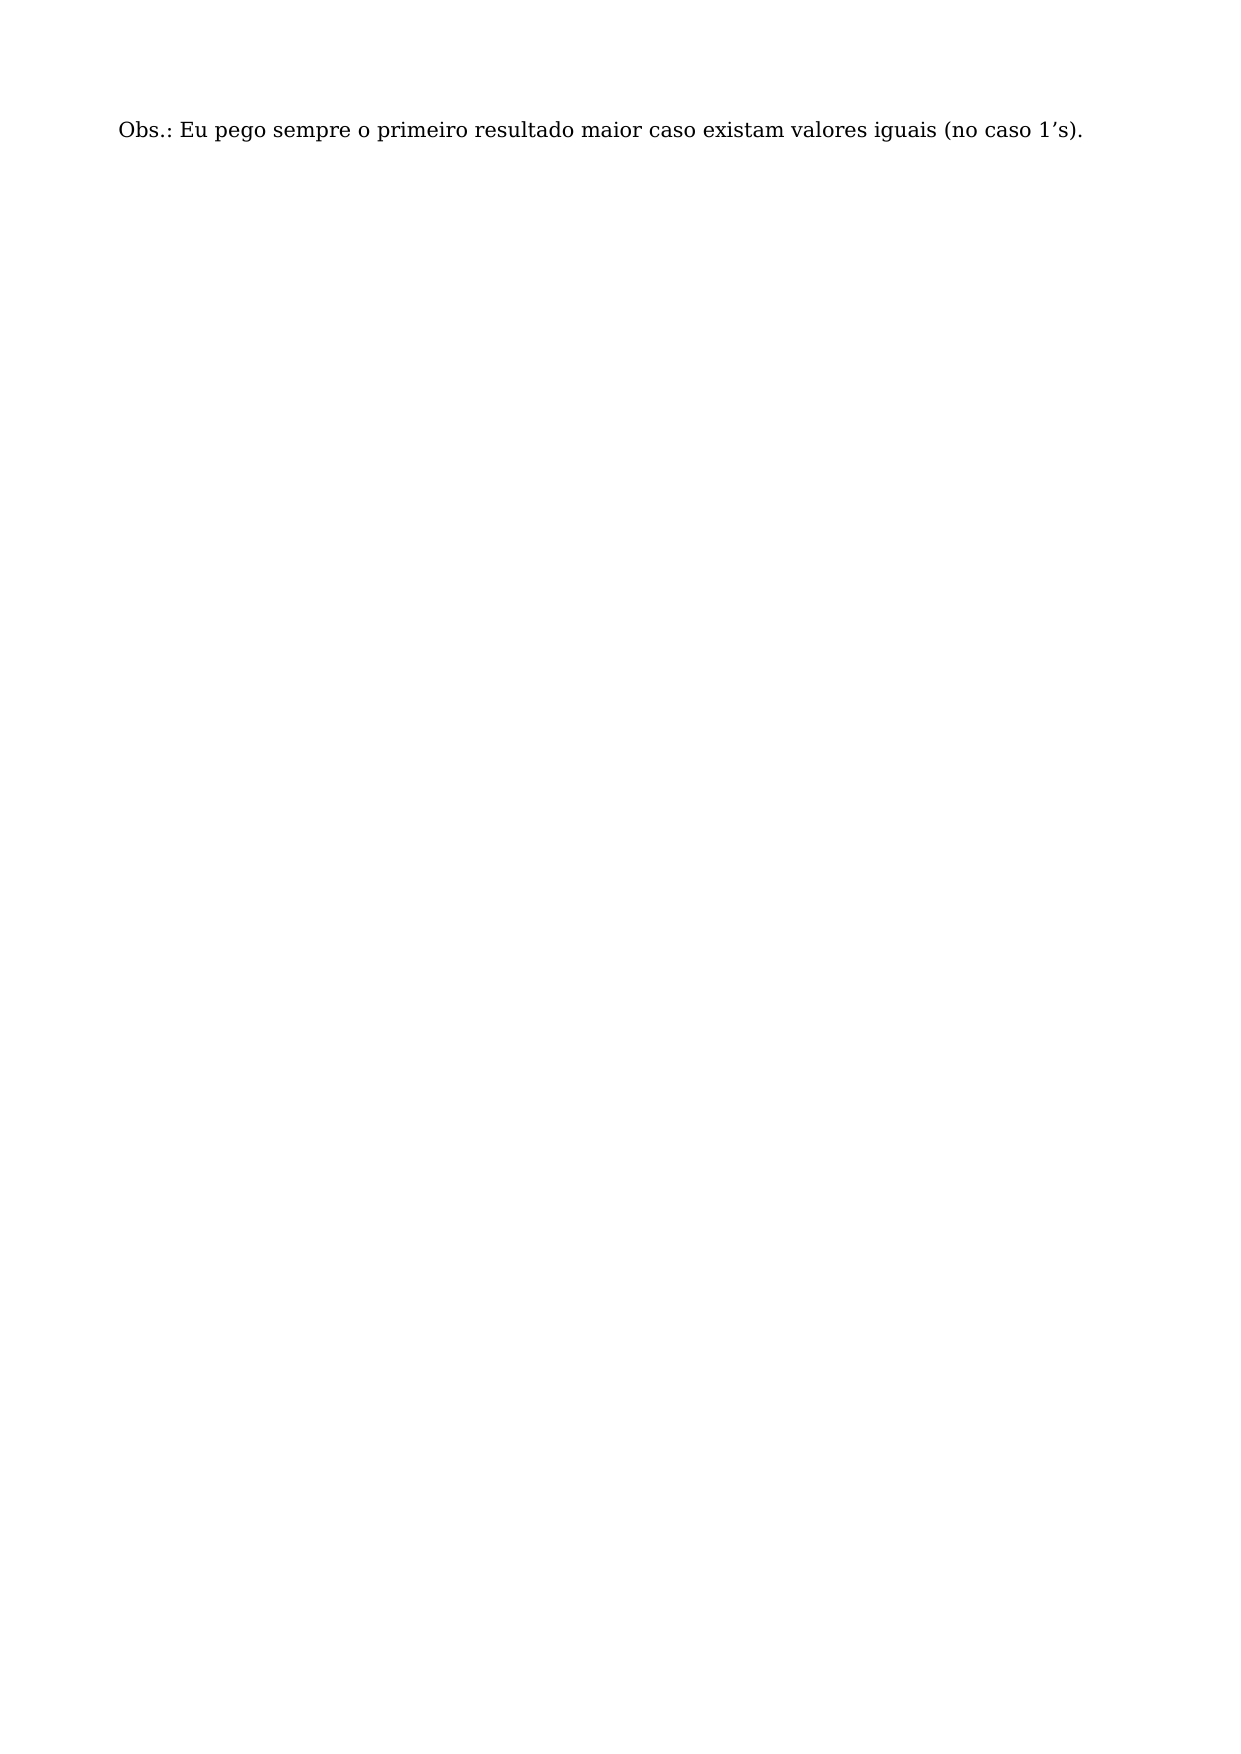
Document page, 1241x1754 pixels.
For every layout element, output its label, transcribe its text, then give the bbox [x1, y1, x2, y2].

text Obs.: Eu pego sempre o primeiro resultado maior caso existam valores iguais (no caso 1’s). [118, 118, 1122, 142]
